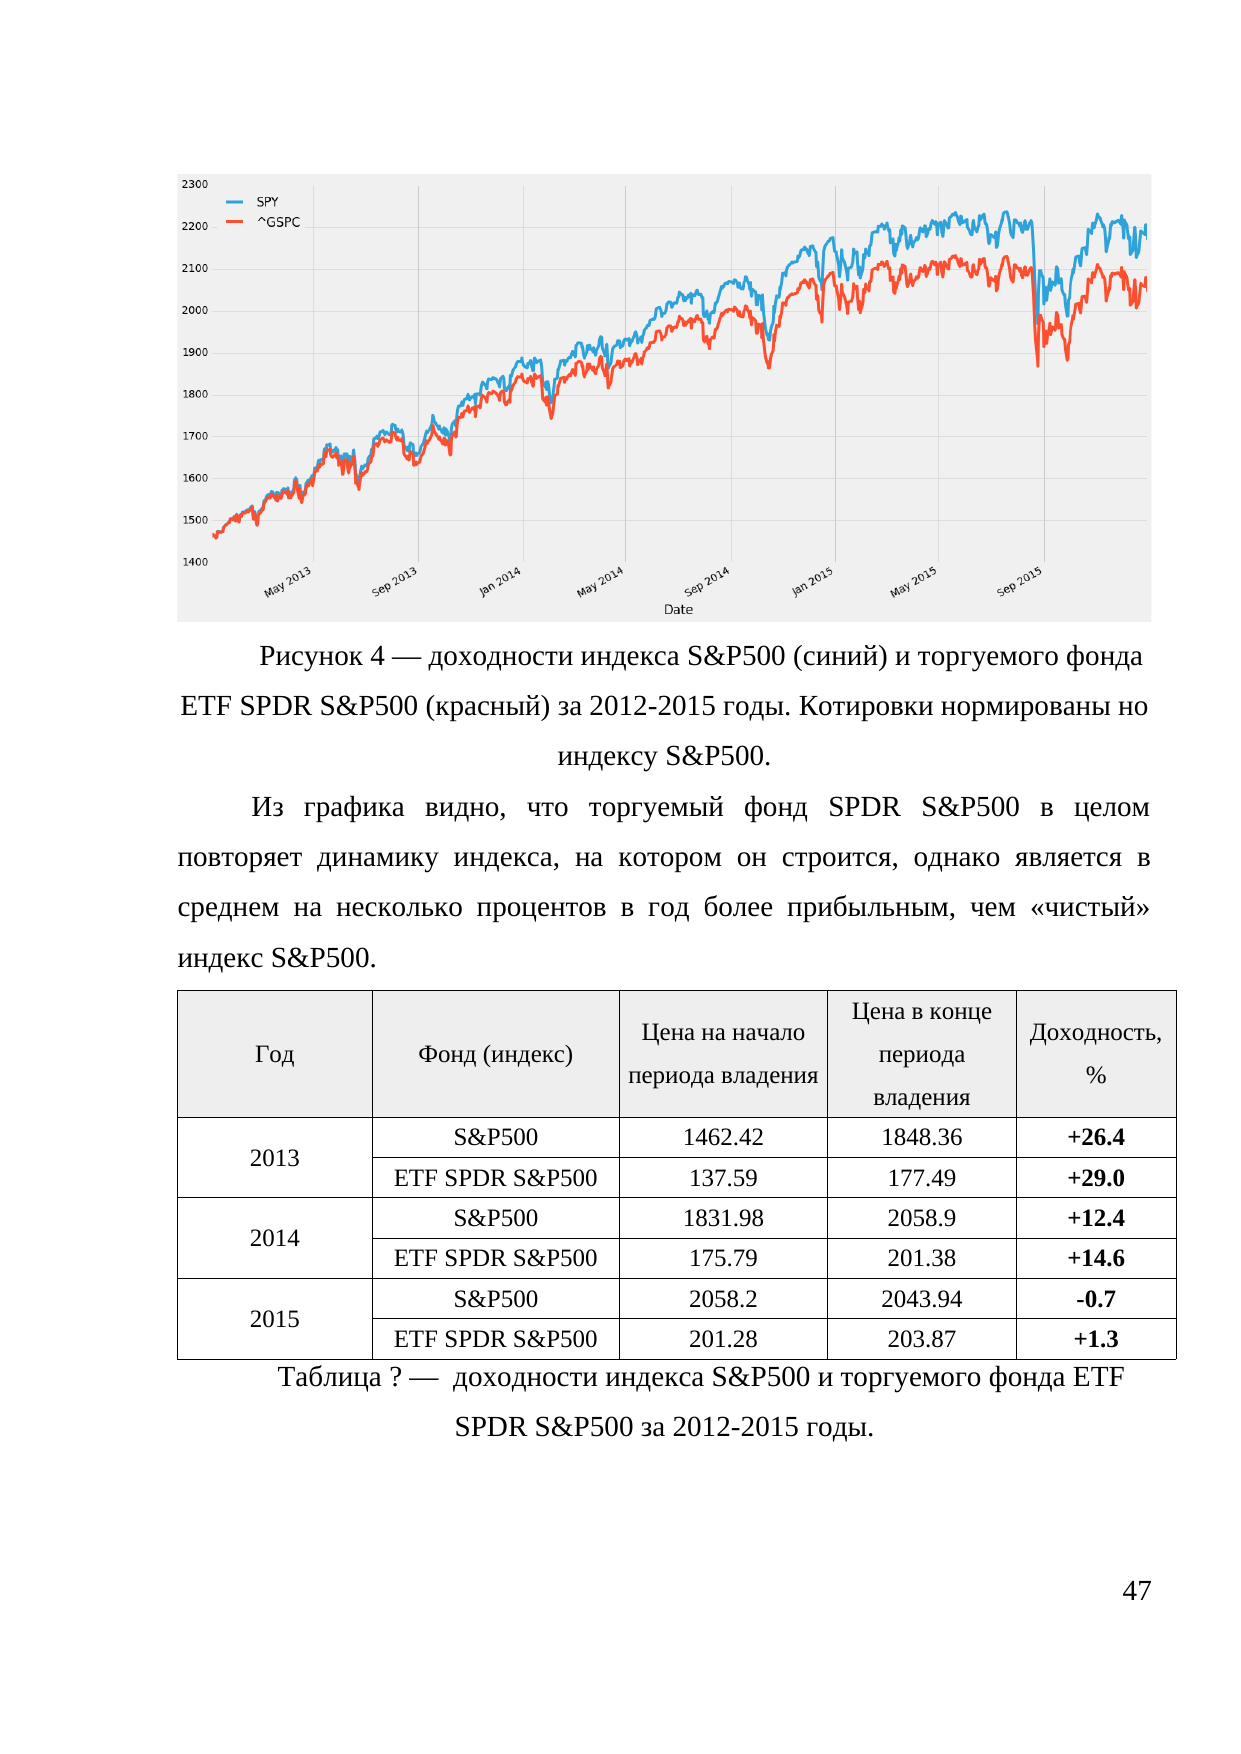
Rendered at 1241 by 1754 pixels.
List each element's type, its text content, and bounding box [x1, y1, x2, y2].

table_header Доходность, % [1017, 991, 1176, 1117]
table_cell 201.28 [620, 1319, 827, 1358]
table_cell 2015 [178, 1279, 372, 1358]
table_cell 201.38 [828, 1239, 1016, 1278]
table_cell +1.3 [1017, 1319, 1176, 1358]
table_cell -0.7 [1017, 1279, 1176, 1318]
table_header Цена на начало периода владения [620, 991, 827, 1117]
table_cell 175.79 [620, 1239, 827, 1278]
table_cell +14.6 [1017, 1239, 1176, 1278]
table_cell 1462.42 [620, 1118, 827, 1157]
picture [177, 174, 1152, 622]
text Таблица ? — доходности индекса S&P500 и торгуемого фонда ETF SPDR S&P500 за 2012-2015 годы. [177, 1360, 1152, 1442]
table_cell 1848.36 [828, 1118, 1016, 1157]
table_cell 2058.9 [828, 1198, 1016, 1238]
table_cell 2013 [178, 1118, 372, 1197]
table_cell 137.59 [620, 1158, 827, 1197]
table_cell ETF SPDR S&P500 [373, 1158, 619, 1197]
table_cell S&P500 [373, 1198, 619, 1238]
table_cell ETF SPDR S&P500 [373, 1239, 619, 1278]
table_header Фонд (индекс) [373, 991, 619, 1117]
table_cell 203.87 [828, 1319, 1016, 1358]
table_cell 1831.98 [620, 1198, 827, 1238]
table_cell 2058.2 [620, 1279, 827, 1318]
text Из графика видно, что торгуемый фонд SPDR S&P500 в целом повторяет динамику индекса, на котором он строится, однако является в среднем на несколько процентов в год более прибыльным, чем «чистый» индекс S&P500. [177, 789, 1152, 973]
table_header Год [178, 991, 372, 1117]
table_cell S&P500 [373, 1118, 619, 1157]
table_cell 2014 [178, 1198, 372, 1278]
table_cell 177.49 [828, 1158, 1016, 1197]
table_cell 2043.94 [828, 1279, 1016, 1318]
text Рисунок 4 — доходности индекса S&P500 (синий) и торгуемого фонда ETF SPDR S&P500 (красный) за 2012-2015 годы. Котировки нормированы но индексу S&P500. [177, 638, 1152, 772]
table_cell +29.0 [1017, 1158, 1176, 1197]
table_header Цена в конце периода владения [828, 991, 1016, 1117]
table_cell +26.4 [1017, 1118, 1176, 1157]
table_cell +12.4 [1017, 1198, 1176, 1238]
table_cell ETF SPDR S&P500 [373, 1319, 619, 1358]
table_cell S&P500 [373, 1279, 619, 1318]
